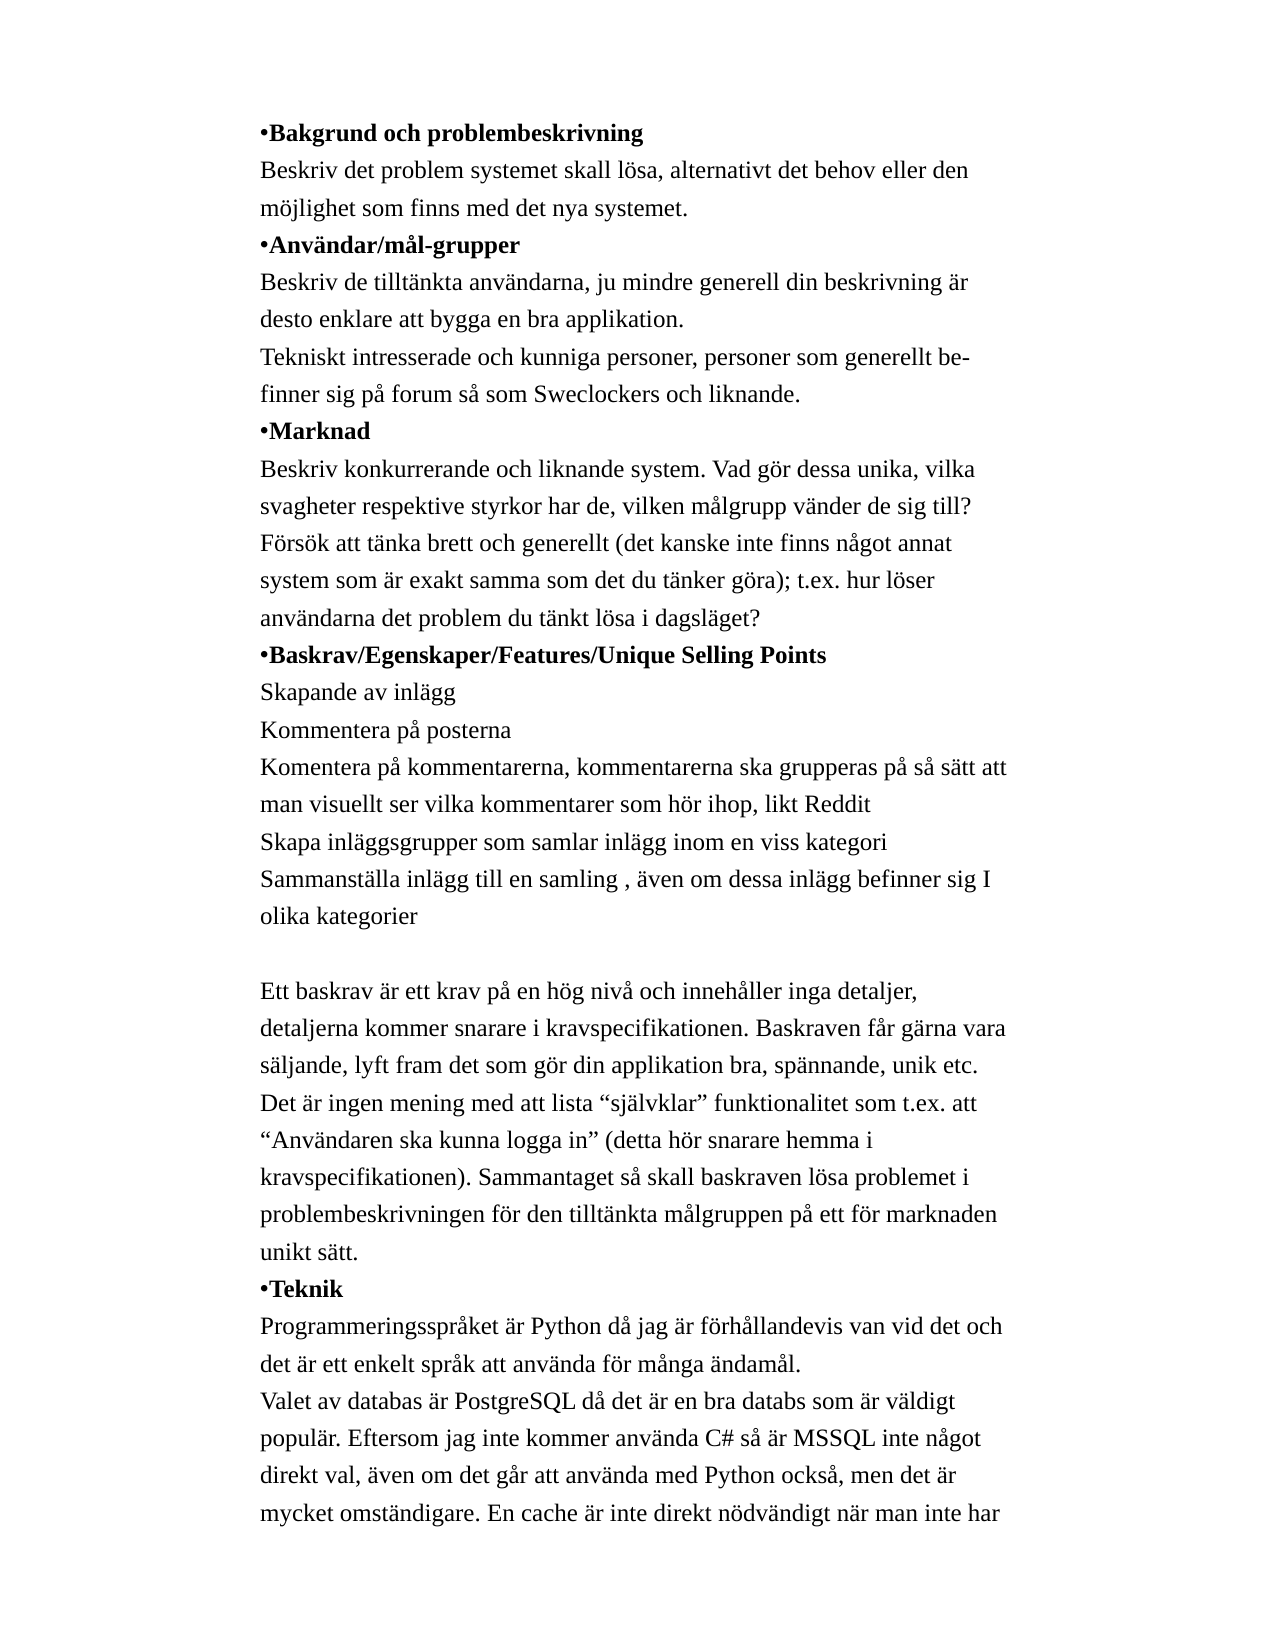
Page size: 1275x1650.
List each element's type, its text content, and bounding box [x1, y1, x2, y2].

list Teknik Programmeringsspråket är Python då jag är förhållandevis van vid det och det är ett enkelt språk att använda för många ändamål. Valet av databas är PostgreSQL då det är en bra databs som är väldigt populär. Eftersom jag inte kommer använda C# så är MSSQL inte något direkt val, även om det går att använda med Python också, men det är mycket omständigare. En cache är inte direkt nödvändigt när man inte har [260, 1274, 1015, 1527]
list Kommentera på posterna Komentera på kommentarerna, kommentarerna ska grupperas på så sätt att man visuellt ser vilka kommentarer som hör ihop, likt Reddit Skapa inläggsgrupper som samlar inlägg inom en viss kategori Sammanställa inlägg till en samling , även om dessa inlägg befinner sig I olika kategorier Ett baskrav är ett krav på en hög nivå och innehåller inga detaljer, detaljerna kommer snarare i kravspecifikationen. Baskraven får gärna vara säljande, lyft fram det som gör din applikation bra, spännande, unik etc. Det är ingen mening med att lista “självklar” funktionalitet som t.ex. att “Användaren ska kunna logga in” (detta hör snarare hemma i kravspecifikationen). Sammantaget så skall baskraven lösa problemet i problembeskrivningen för den tilltänkta målgruppen på ett för marknaden unikt sätt. [260, 715, 1015, 1266]
list Bakgrund och problembeskrivning Beskriv det problem systemet skall lösa, alternativt det behov eller den möjlighet som finns med det nya systemet. [260, 118, 1015, 221]
list Baskrav/Egenskaper/Features/Unique Selling Points Skapande av inlägg [260, 640, 1015, 706]
list Tekniskt intresserade och kunniga personer, personer som generellt be-finner sig på forum så som Sweclockers och liknande. [260, 342, 1015, 408]
list Marknad Beskriv konkurrerande och liknande system. Vad gör dessa unika, vilka svagheter respektive styrkor har de, vilken målgrupp vänder de sig till? Försök att tänka brett och generellt (det kanske inte finns något annat system som är exakt samma som det du tänker göra); t.ex. hur löser användarna det problem du tänkt lösa i dagsläget? [260, 416, 1015, 632]
list Användar/mål-grupper Beskriv de tilltänkta användarna, ju mindre generell din beskrivning är desto enklare att bygga en bra applikation. [260, 230, 1015, 333]
